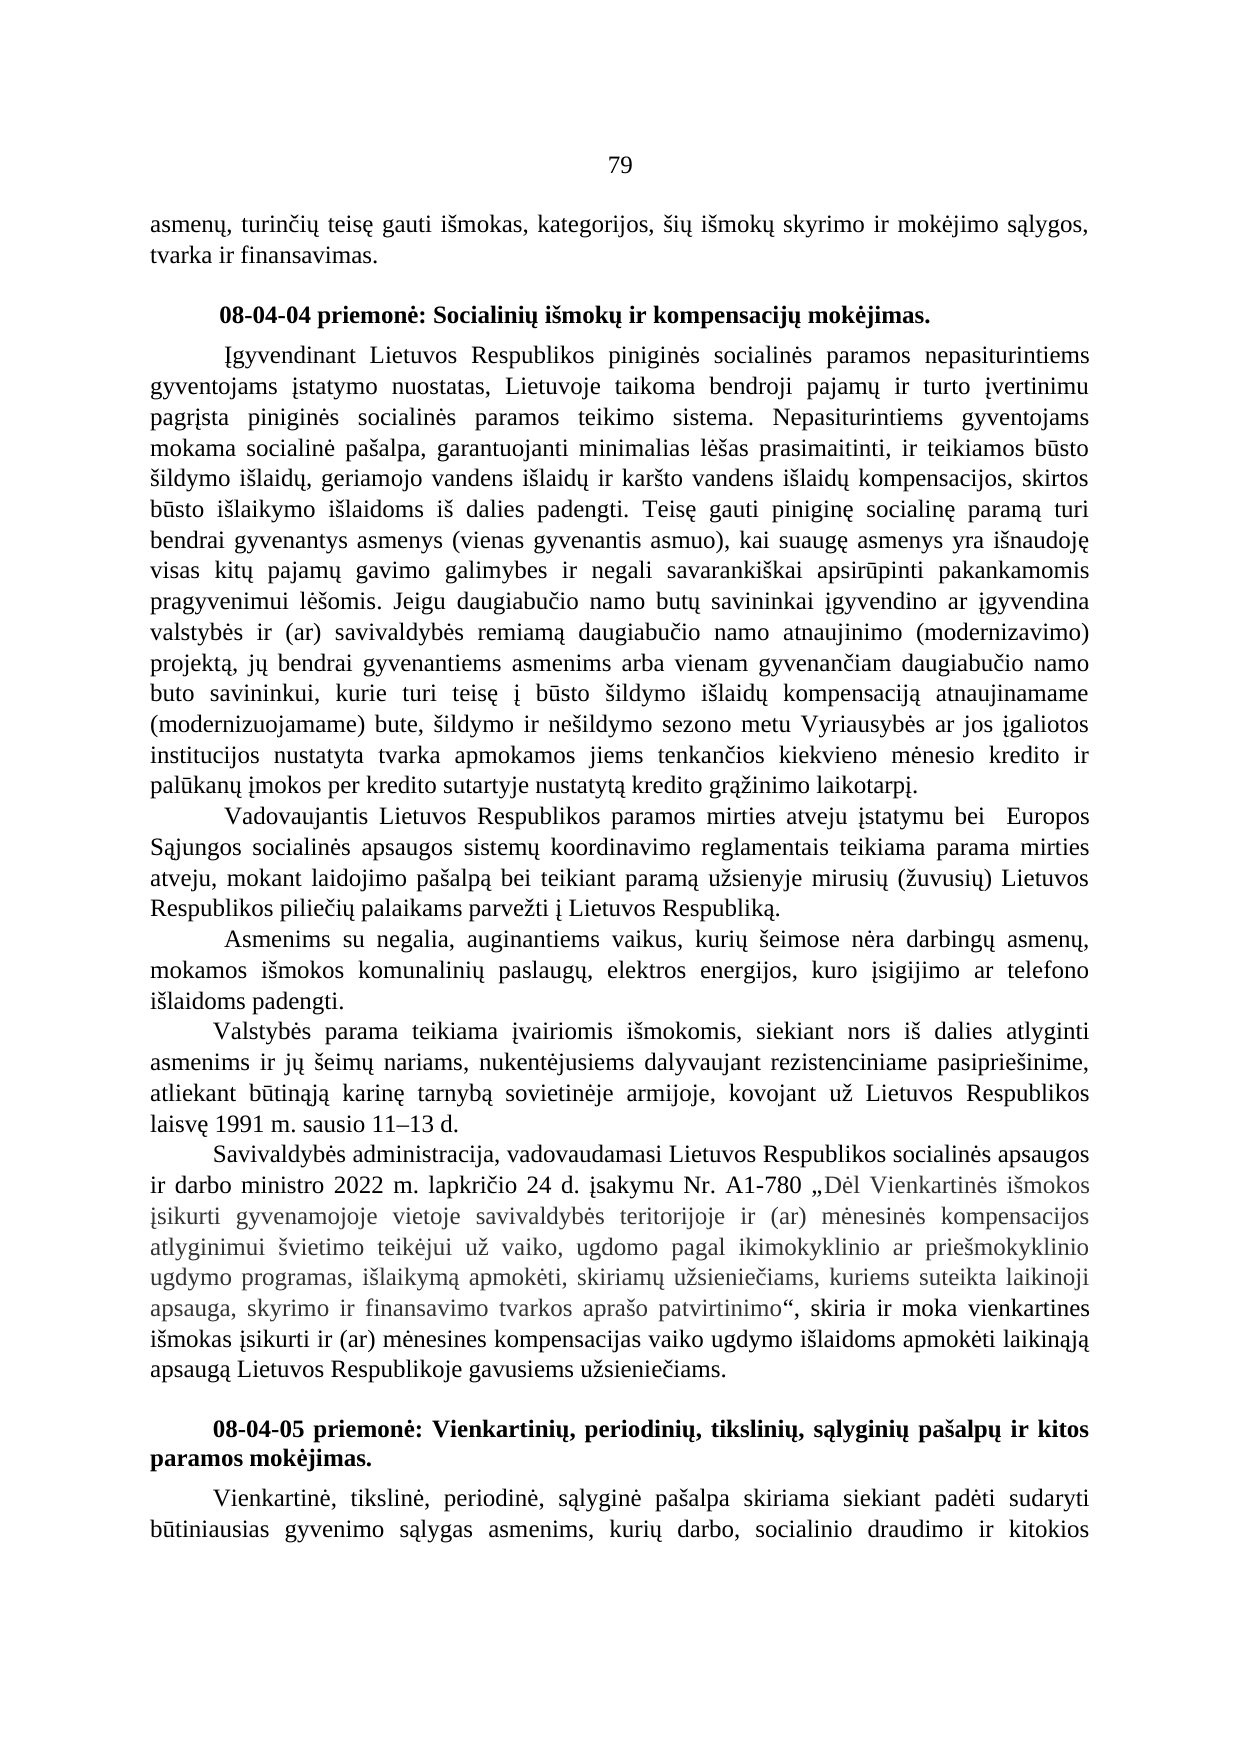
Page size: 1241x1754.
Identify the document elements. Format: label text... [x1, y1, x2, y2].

text Asmenims su negalia, auginantiems vaikus, kurių šeimose nėra darbingų asmenų, mokamos išmokos komunalinių paslaugų, elektros energijos, kuro įsigijimo ar telefono išlaidoms padengti. [150, 924, 1090, 1014]
text Įgyvendinant Lietuvos Respublikos piniginės socialinės paramos nepasiturintiems gyventojams įstatymo nuostatas, Lietuvoje taikoma bendroji pajamų ir turto įvertinimu pagrįsta piniginės socialinės paramos teikimo sistema. Nepasiturintiems gyventojams mokama socialinė pašalpa, garantuojanti minimalias lėšas prasimaitinti, ir teikiamos būsto šildymo išlaidų, geriamojo vandens išlaidų ir karšto vandens išlaidų kompensacijos, skirtos būsto išlaikymo išlaidoms iš dalies padengti. Teisę gauti piniginę socialinę paramą turi bendrai gyvenantys asmenys (vienas gyvenantis asmuo), kai suaugę asmenys yra išnaudoję visas kitų pajamų gavimo galimybes ir negali savarankiškai apsirūpinti pakankamomis pragyvenimui lėšomis. Jeigu daugiabučio namo butų savininkai įgyvendino ar įgyvendina valstybės ir (ar) savivaldybės remiamą daugiabučio namo atnaujinimo (modernizavimo) projektą, jų bendrai gyvenantiems asmenims arba vienam gyvenančiam daugiabučio namo buto savininkui, kurie turi teisę į būsto šildymo išlaidų kompensaciją atnaujinamame (modernizuojamame) bute, šildymo ir nešildymo sezono metu Vyriausybės ar jos įgaliotos institucijos nustatyta tvarka apmokamos jiems tenkančios kiekvieno mėnesio kredito ir palūkanų įmokos per kredito sutartyje nustatytą kredito grąžinimo laikotarpį. [150, 340, 1090, 799]
text 08-04-05 priemonė: Vienkartinių, periodinių, tikslinių, sąlyginių pašalpų ir kitos paramos mokėjimas. [150, 1414, 1090, 1471]
text Vienkartinė, tikslinė, periodinė, sąlyginė pašalpa skiriama siekiant padėti sudaryti būtiniausias gyvenimo sąlygas asmenims, kurių darbo, socialinio draudimo ir kitokios [150, 1483, 1090, 1543]
text asmenų, turinčių teisę gauti išmokas, kategorijos, šių išmokų skyrimo ir mokėjimo sąlygos, tvarka ir finansavimas. [150, 209, 1090, 269]
text Vadovaujantis Lietuvos Respublikos paramos mirties atveju įstatymu bei Europos Sąjungos socialinės apsaugos sistemų koordinavimo reglamentais teikiama parama mirties atveju, mokant laidojimo pašalpą bei teikiant paramą užsienyje mirusių (žuvusių) Lietuvos Respublikos piliečių palaikams parvežti į Lietuvos Respubliką. [150, 801, 1090, 922]
text Savivaldybės administracija, vadovaudamasi Lietuvos Respublikos socialinės apsaugos ir darbo ministro 2022 m. lapkričio 24 d. įsakymu Nr. A1-780 „Dėl Vienkartinės išmokos įsikurti gyvenamojoje vietoje savivaldybės teritorijoje ir (ar) mėnesinės kompensacijos atlyginimui švietimo teikėjui už vaiko, ugdomo pagal ikimokyklinio ar priešmokyklinio ugdymo programas, išlaikymą apmokėti, skiriamų užsieniečiams, kuriems suteikta laikinoji apsauga, skyrimo ir finansavimo tvarkos aprašo patvirtinimo“, skiria ir moka vienkartines išmokas įsikurti ir (ar) mėnesines kompensacijas vaiko ugdymo išlaidoms apmokėti laikinąją apsaugą Lietuvos Respublikoje gavusiems užsieniečiams. [150, 1139, 1090, 1383]
text Valstybės parama teikiama įvairiomis išmokomis, siekiant nors iš dalies atlyginti asmenims ir jų šeimų nariams, nukentėjusiems dalyvaujant rezistenciniame pasipriešinime, atliekant būtinąją karinę tarnybą sovietinėje armijoje, kovojant už Lietuvos Respublikos laisvę 1991 m. sausio 11–13 d. [150, 1016, 1090, 1137]
text 08-04-04 priemonė: Socialinių išmokų ir kompensacijų mokėjimas. [150, 300, 1090, 328]
